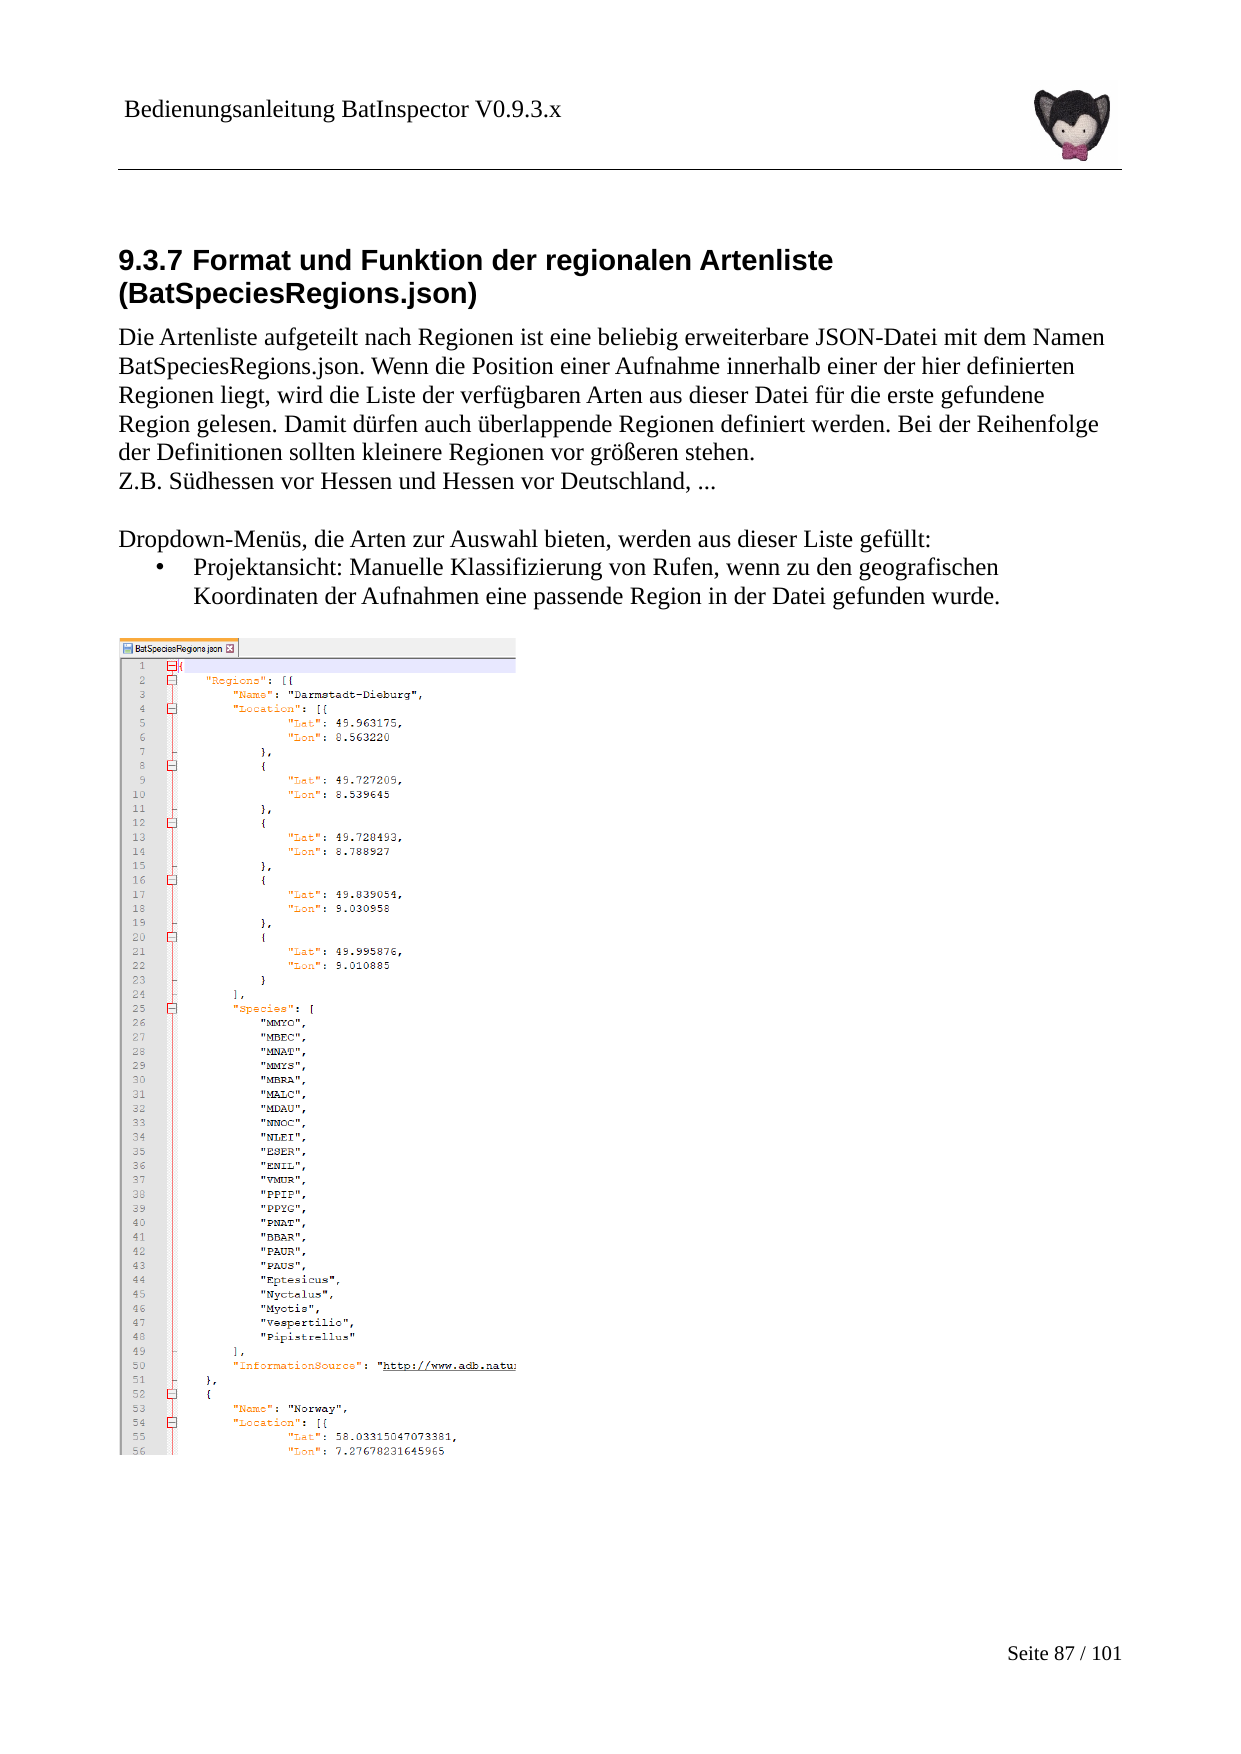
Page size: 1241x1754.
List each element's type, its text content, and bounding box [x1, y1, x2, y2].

text Dropdown-Menüs, die Arten zur Auswahl bieten, werden aus dieser Liste gefüllt: [118, 524, 1122, 552]
picture [1030, 80, 1119, 169]
picture [118, 638, 516, 1455]
list Projektansicht: Manuelle Klassifizierung von Rufen, wenn zu den geografischen Koordinaten der Aufnahmen eine passende Region in der Datei gefunden wurde. [156, 552, 1122, 610]
subtitle Format und Funktion der regionalen Artenliste (BatSpeciesRegions.json) [118, 243, 1122, 310]
text Die Artenliste aufgeteilt nach Regionen ist eine beliebig erweiterbare JSON-Datei mit dem Namen BatSpeciesRegions.json. Wenn die Position einer Aufnahme innerhalb einer der hier definierten Regionen liegt, wird die Liste der verfügbaren Arten aus dieser Datei für die erste gefundene Region gelesen. Damit dürfen auch überlappende Regionen definiert werden. Bei der Reihenfolge der Definitionen sollten kleinere Regionen vor größeren stehen. [118, 322, 1122, 466]
text Z.B. Südhessen vor Hessen und Hessen vor Deutschland, ... [118, 466, 1122, 495]
